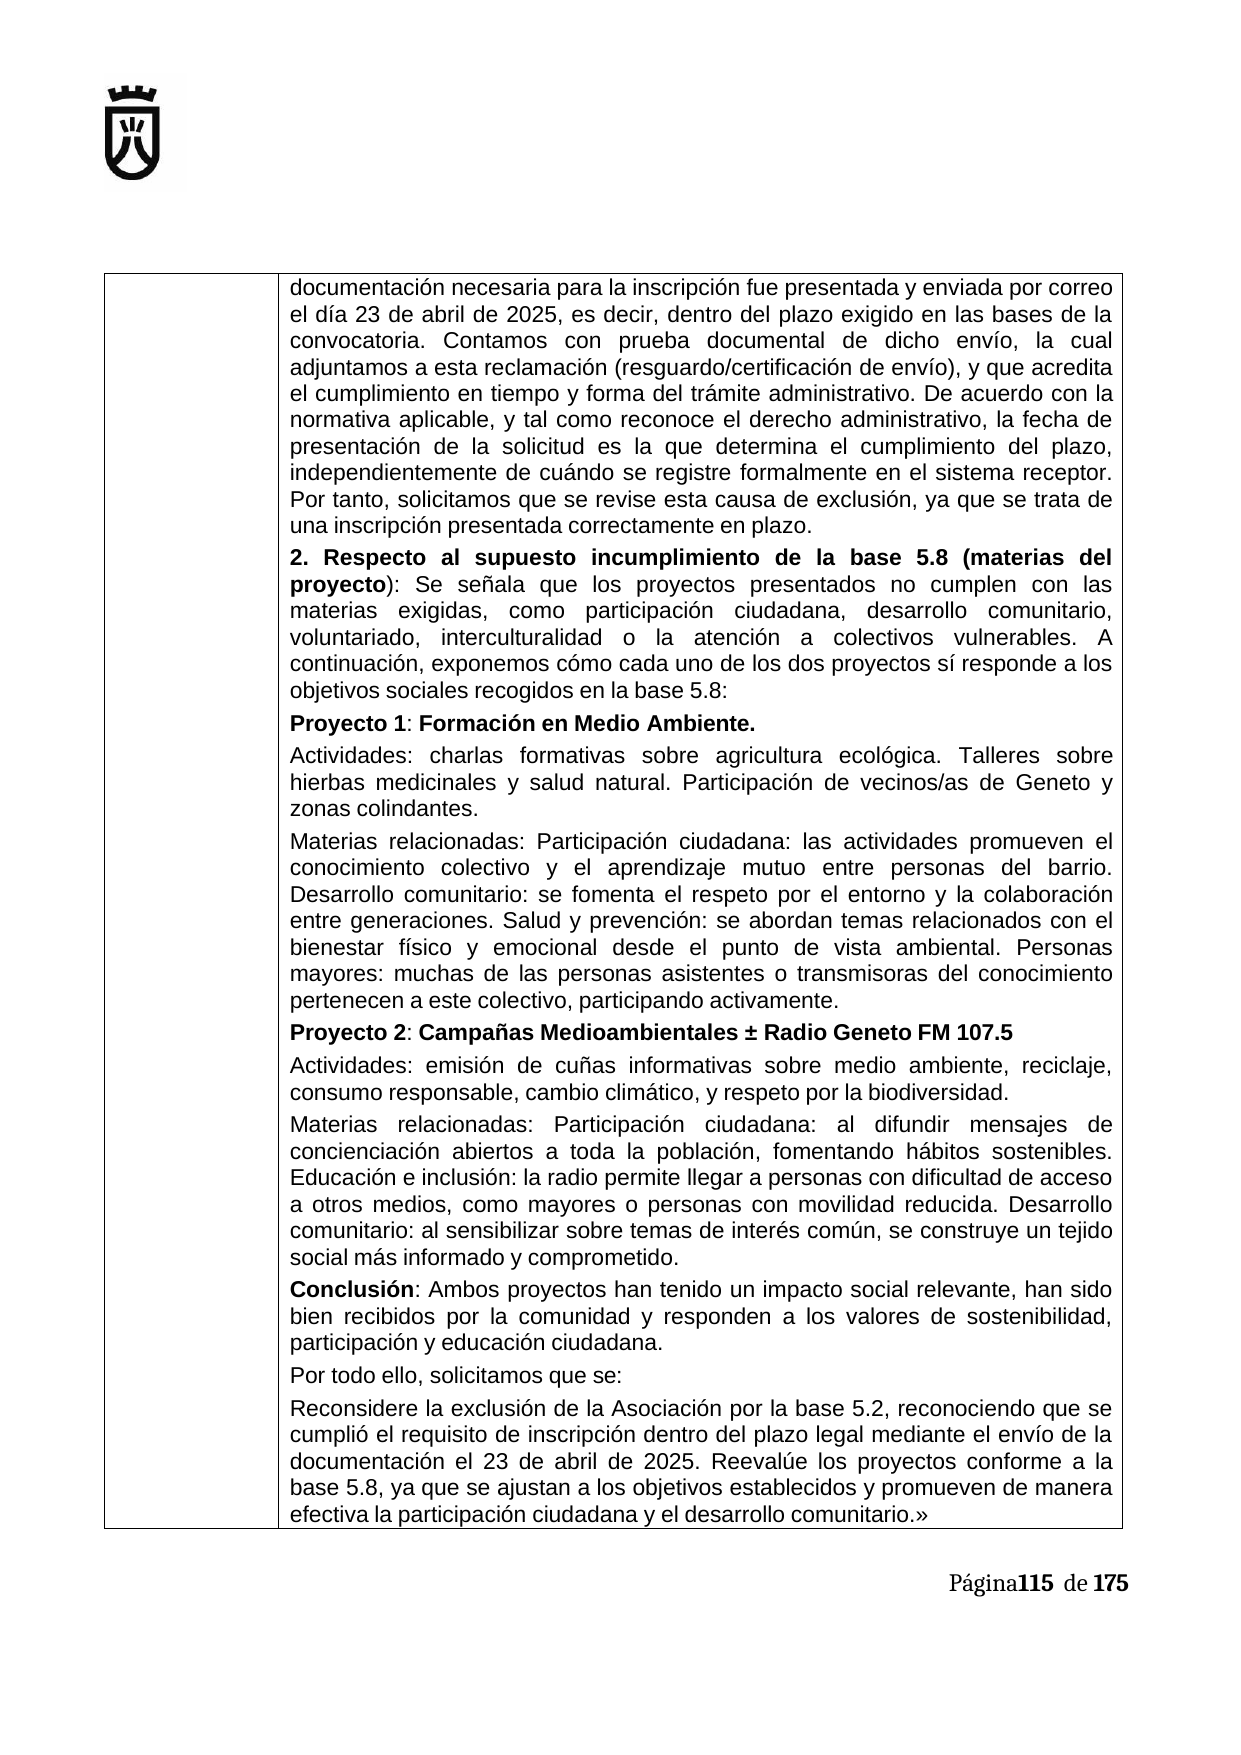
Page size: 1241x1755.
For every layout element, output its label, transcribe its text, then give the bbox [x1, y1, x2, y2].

table_header [105, 274, 278, 1528]
table_header documentación necesaria para la inscripción fue presentada y enviada por correo el día 23 de abril de 2025, es decir, dentro del plazo exigido en las bases de la convocatoria. Contamos con prueba documental de dicho envío, la cual adjuntamos a esta reclamación (resguardo/certificación de envío), y que acredita el cumplimiento en tiempo y forma del trámite administrativo. De acuerdo con la normativa aplicable, y tal como reconoce el derecho administrativo, la fecha de presentación de la solicitud es la que determina el cumplimiento del plazo, independientemente de cuándo se registre formalmente en el sistema receptor. Por tanto, solicitamos que se revise esta causa de exclusión, ya que se trata de una inscripción presentada correctamente en plazo. 2. Respecto al supuesto incumplimiento de la base 5.8 (materias del proyecto): Se señala que los proyectos presentados no cumplen con las materias exigidas, como participación ciudadana, desarrollo comunitario, voluntariado, interculturalidad o la atención a colectivos vulnerables. A continuación, exponemos cómo cada uno de los dos proyectos sí responde a los objetivos sociales recogidos en la base 5.8: Proyecto 1: Formación en Medio Ambiente. Actividades: charlas formativas sobre agricultura ecológica. Talleres sobre hierbas medicinales y salud natural. Participación de vecinos/as de Geneto y zonas colindantes. Materias relacionadas: Participación ciudadana: las actividades promueven el conocimiento colectivo y el aprendizaje mutuo entre personas del barrio. Desarrollo comunitario: se fomenta el respeto por el entorno y la colaboración entre generaciones. Salud y prevención: se abordan temas relacionados con el bienestar físico y emocional desde el punto de vista ambiental. Personas mayores: muchas de las personas asistentes o transmisoras del conocimiento pertenecen a este colectivo, participando activamente. Proyecto 2: Campañas Medioambientales ± Radio Geneto FM 107.5 Actividades: emisión de cuñas informativas sobre medio ambiente, reciclaje, consumo responsable, cambio climático, y respeto por la biodiversidad. Materias relacionadas: Participación ciudadana: al difundir mensajes de concienciación abiertos a toda la población, fomentando hábitos sostenibles. Educación e inclusión: la radio permite llegar a personas con dificultad de acceso a otros medios, como mayores o personas con movilidad reducida. Desarrollo comunitario: al sensibilizar sobre temas de interés común, se construye un tejido social más informado y comprometido. Conclusión: Ambos proyectos han tenido un impacto social relevante, han sido bien recibidos por la comunidad y responden a los valores de sostenibilidad, participación y educación ciudadana. Por todo ello, solicitamos que se: Reconsidere la exclusión de la Asociación por la base 5.2, reconociendo que se cumplió el requisito de inscripción dentro del plazo legal mediante el envío de la documentación el 23 de abril de 2025. Reevalúe los proyectos conforme a la base 5.8, ya que se ajustan a los objetivos establecidos y promueven de manera efectiva la participación ciudadana y el desarrollo comunitario.» [279, 274, 1122, 1528]
